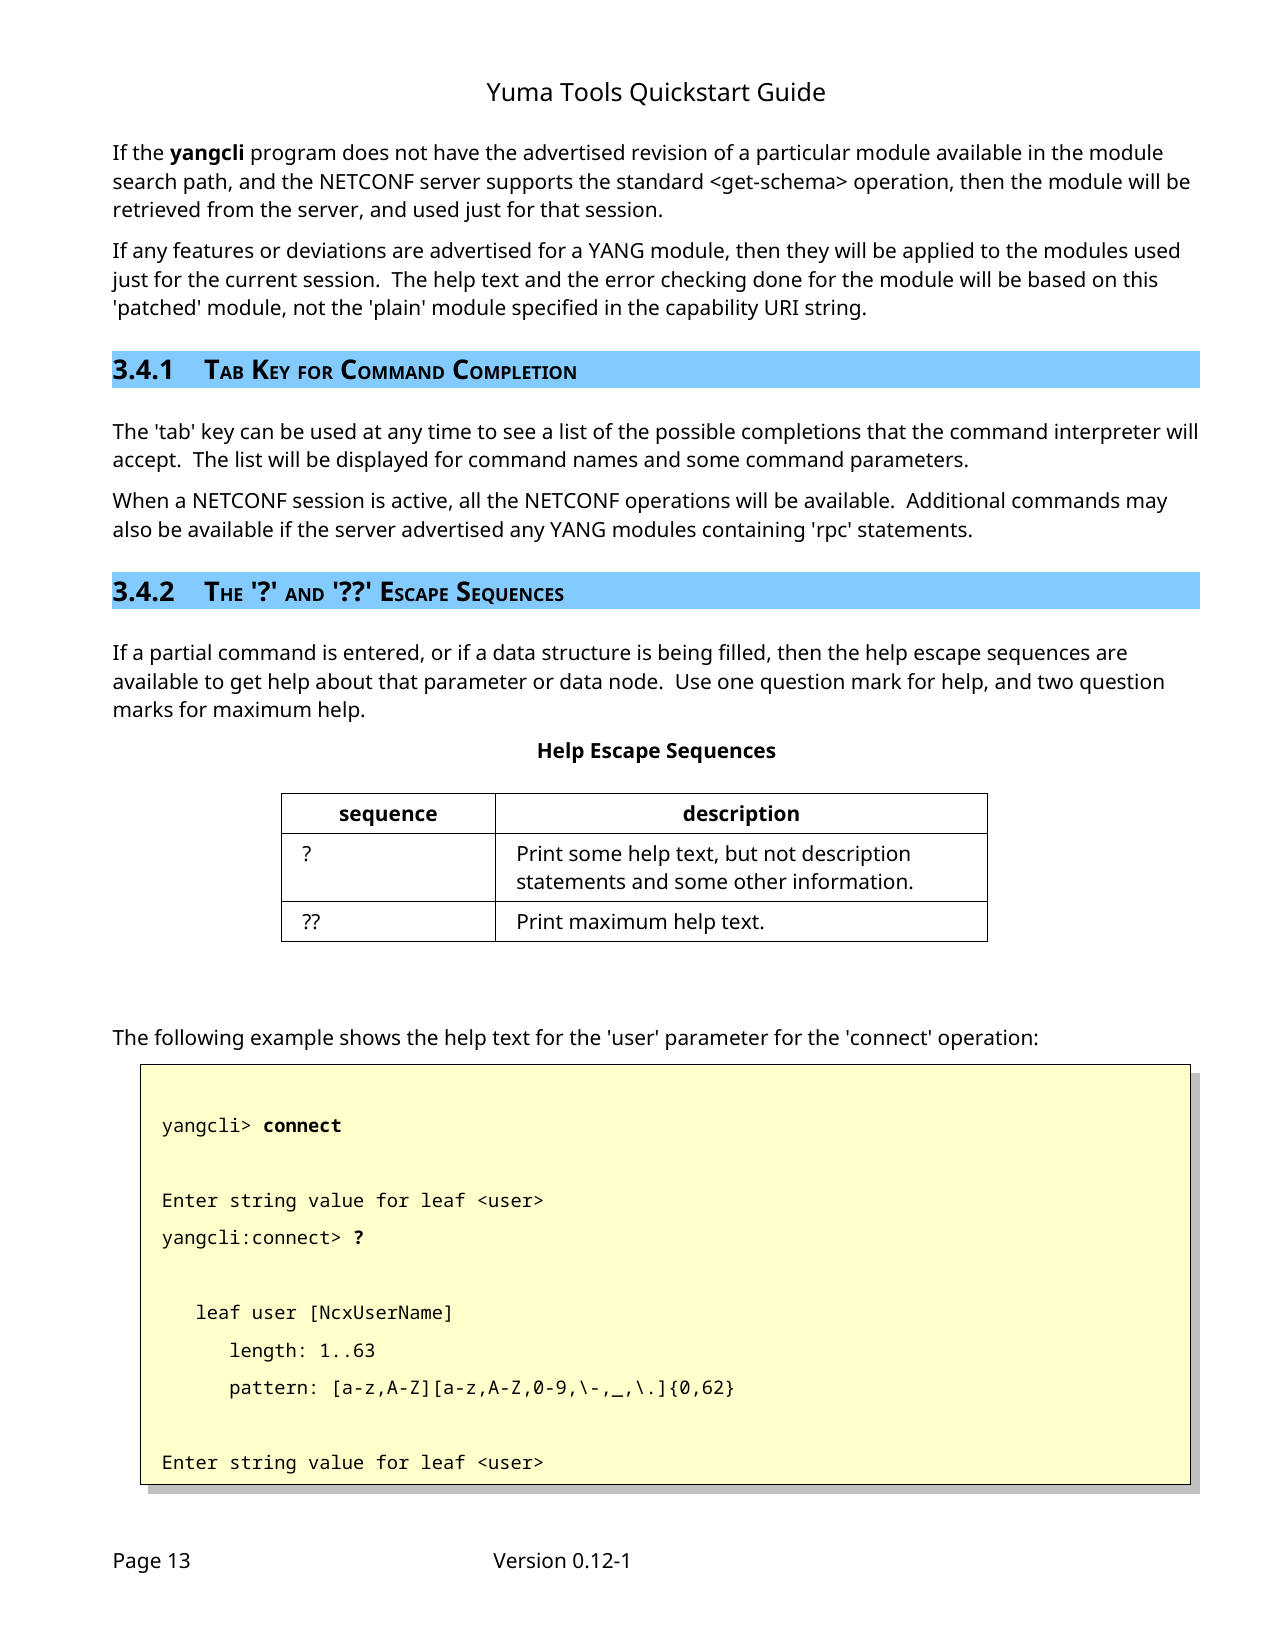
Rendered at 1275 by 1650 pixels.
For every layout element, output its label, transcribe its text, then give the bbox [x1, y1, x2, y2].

table_header description [496, 794, 987, 833]
table_cell ? [282, 834, 495, 901]
text Enter string value for leaf <user> [141, 1439, 1190, 1484]
text If any features or deviations are advertised for a YANG module, then they will be applied to the modules used just for the current session. The help text and the error checking done for the module will be based on this 'patched' module, not the 'plain' module specified in the capability URI string. [112, 236, 1200, 322]
text If a partial command is entered, or if a data structure is being filled, then the help escape sequences are available to get help about that parameter or data node. Use one question mark for help, and two question marks for maximum help. [112, 638, 1200, 724]
table_header sequence [282, 794, 495, 833]
subtitle The '?' and '??' Escape Sequences [112, 572, 1200, 609]
text pattern: [a-z,A-Z][a-z,A-Z,0-9,\-,_,\.]{0,62} [141, 1364, 1190, 1400]
text leaf user [NcxUserName] [141, 1289, 1190, 1325]
text yangcli> connect [141, 1102, 1190, 1137]
text If the yangcli program does not have the advertised revision of a particular module available in the module search path, and the NETCONF server supports the standard <get-schema> operation, then the module will be retrieved from the server, and used just for that session. [112, 138, 1200, 224]
text length: 1..63 [141, 1327, 1190, 1362]
table_cell Print some help text, but not description statements and some other information. [496, 834, 987, 901]
subtitle Tab Key for Command Completion [112, 351, 1200, 388]
text The following example shows the help text for the 'user' parameter for the 'connect' operation: [112, 1023, 1200, 1052]
text When a NETCONF session is active, all the NETCONF operations will be available. Additional commands may also be available if the server advertised any YANG modules containing 'rpc' statements. [112, 486, 1200, 543]
text yangcli:connect> ? [141, 1214, 1190, 1250]
text Enter string value for leaf <user> [141, 1177, 1190, 1212]
table_cell ?? [282, 902, 495, 941]
table_cell Print maximum help text. [496, 902, 987, 941]
subtitle Help Escape Sequences [127, 736, 1185, 764]
text The 'tab' key can be used at any time to see a list of the possible completions that the command interpreter will accept. The list will be displayed for command names and some command parameters. [112, 417, 1200, 474]
